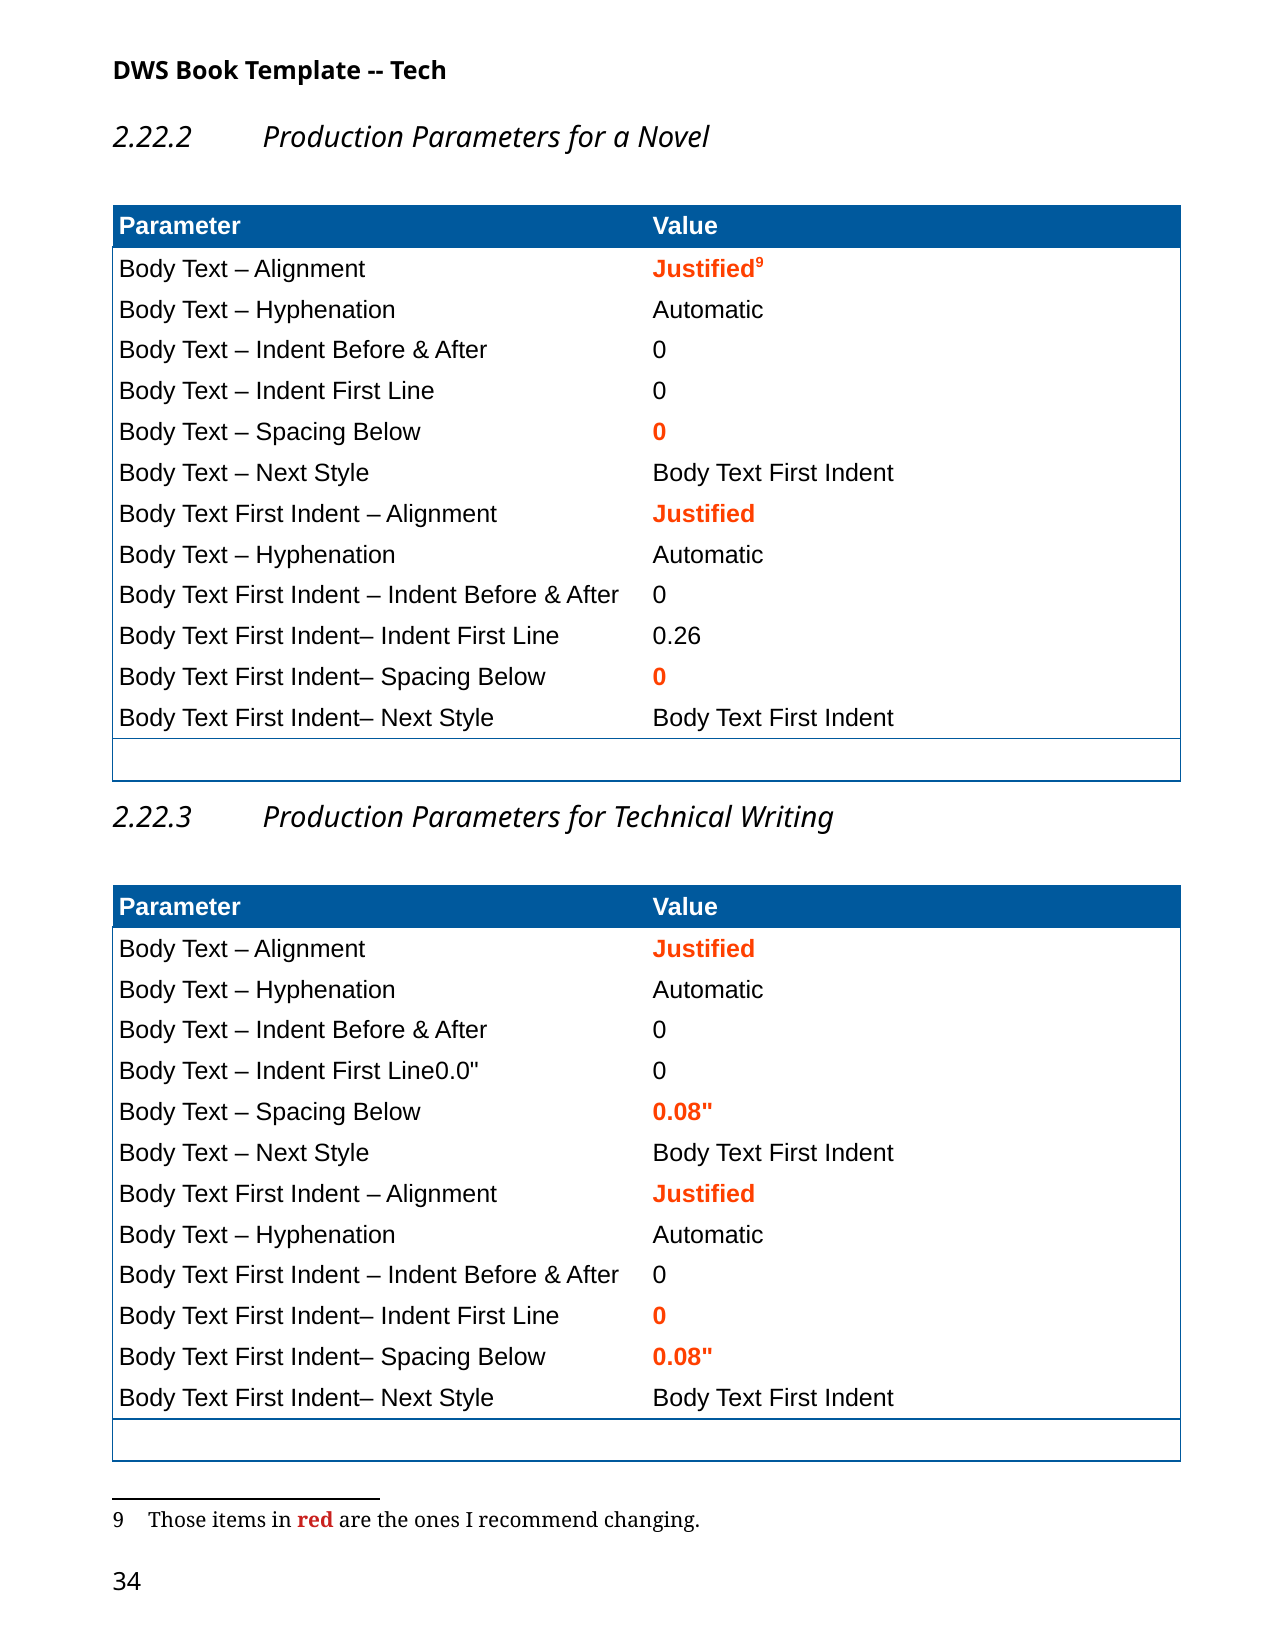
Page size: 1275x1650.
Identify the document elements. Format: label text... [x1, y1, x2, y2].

table_cell 0 [646, 1295, 1180, 1336]
subtitle Production Parameters for Technical Writing [112, 797, 1181, 836]
table_cell Body Text – Spacing Below [113, 1091, 646, 1132]
table_cell Body Text First Indent– Spacing Below [113, 1336, 646, 1377]
table_cell Body Text – Indent First Line [113, 370, 646, 411]
table_cell Body Text First Indent – Indent Before & After [113, 1255, 646, 1295]
table_cell [113, 1420, 646, 1460]
table_cell Automatic [646, 534, 1180, 574]
table_cell Body Text First Indent– Next Style [113, 697, 646, 738]
table_cell 0.08ʺ [646, 1336, 1180, 1377]
table_cell 0 [646, 411, 1180, 452]
table_cell Body Text First Indent– Next Style [113, 1377, 646, 1418]
table_cell 0 [646, 370, 1180, 411]
table_cell Body Text First Indent [646, 1132, 1180, 1173]
table_cell Automatic [646, 969, 1180, 1009]
table_cell 0.08ʺ [646, 1091, 1180, 1132]
table_cell [646, 739, 1180, 780]
table_header Value [646, 205, 1181, 246]
table_cell Body Text First Indent– Indent First Line [113, 615, 646, 656]
table_cell Body Text First Indent [646, 452, 1180, 493]
table_cell Body Text – Alignment [113, 248, 646, 288]
table_cell [113, 739, 646, 780]
table_cell 0 [646, 656, 1180, 697]
table_cell Body Text – Next Style [113, 452, 646, 493]
table_cell 0 [646, 1255, 1180, 1295]
table_cell 0 [646, 329, 1180, 370]
table_cell Body Text – Hyphenation [113, 534, 646, 574]
table_cell Body Text – Alignment [113, 928, 646, 969]
table_cell Justified [646, 1173, 1180, 1214]
table_cell Body Text First Indent– Spacing Below [113, 656, 646, 697]
table_header Parameter [113, 205, 646, 246]
table_cell Justified [646, 928, 1180, 969]
table_cell Body Text – Next Style [113, 1132, 646, 1173]
table_cell Body Text – Hyphenation [113, 1214, 646, 1254]
table_cell 0 [646, 574, 1180, 615]
table_cell Body Text – Spacing Below [113, 411, 646, 452]
table_cell Body Text First Indent [646, 697, 1180, 738]
table_cell Body Text – Indent First Line0.0ʺ [113, 1050, 646, 1091]
table_cell [646, 1420, 1180, 1460]
table_cell Justified [646, 493, 1180, 533]
table_header Parameter [113, 885, 646, 926]
table_header Value [646, 885, 1181, 926]
table_cell Body Text – Indent Before & After [113, 1010, 646, 1050]
table_cell Body Text – Indent Before & After [113, 329, 646, 370]
table_cell Body Text – Hyphenation [113, 289, 646, 329]
table_cell Justified [646, 248, 1180, 288]
table_cell 0 [646, 1050, 1180, 1091]
table_cell Body Text First Indent – Alignment [113, 1173, 646, 1214]
table_cell Automatic [646, 289, 1180, 329]
table_cell Body Text First Indent – Alignment [113, 493, 646, 533]
table_cell 0 [646, 1010, 1180, 1050]
table_cell Automatic [646, 1214, 1180, 1254]
subtitle Production Parameters for a Novel [112, 117, 1181, 156]
table_cell Body Text First Indent– Indent First Line [113, 1295, 646, 1336]
table_cell 0.26 [646, 615, 1180, 656]
table_cell Body Text – Hyphenation [113, 969, 646, 1009]
table_cell Body Text First Indent – Indent Before & After [113, 574, 646, 615]
table_cell Body Text First Indent [646, 1377, 1180, 1418]
